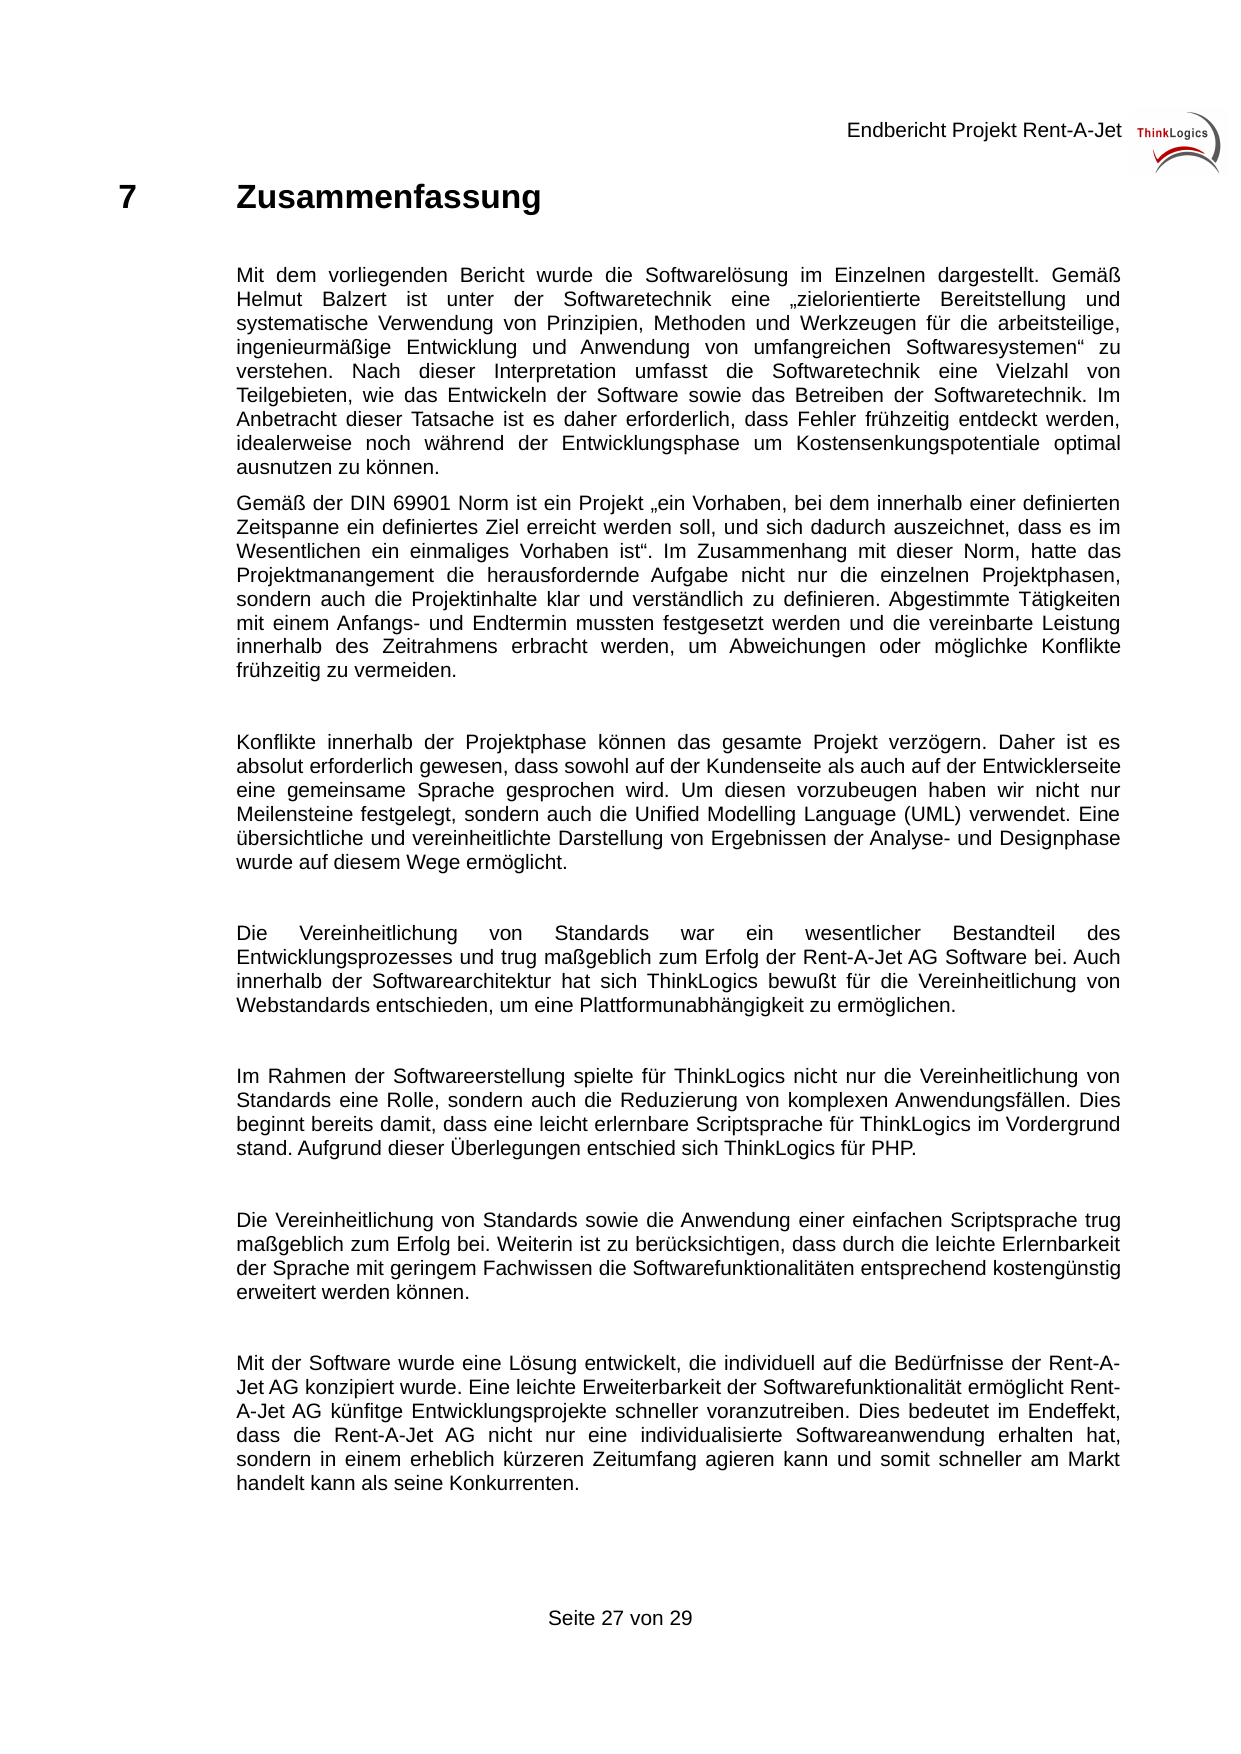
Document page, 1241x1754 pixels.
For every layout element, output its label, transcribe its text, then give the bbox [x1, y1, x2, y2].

text Die Vereinheitlichung von Standards war ein wesentlicher Bestandteil des Entwicklungsprozesses und trug maßgeblich zum Erfolg der Rent-A-Jet AG Software bei. Auch innerhalb der Softwarearchitektur hat sich ThinkLogics bewußt für die Vereinheitlichung von Webstandards entschieden, um eine Plattformunabhängigkeit zu ermöglichen. [236, 921, 1122, 1017]
text Im Rahmen der Softwareerstellung spielte für ThinkLogics nicht nur die Vereinheitlichung von Standards eine Rolle, sondern auch die Reduzierung von komplexen Anwendungsfällen. Dies beginnt bereits damit, dass eine leicht erlernbare Scriptsprache für ThinkLogics im Vordergrund stand. Aufgrund dieser Überlegungen entschied sich ThinkLogics für PHP. [236, 1064, 1122, 1160]
subtitle Zusammenfassung [118, 177, 1122, 216]
text Mit dem vorliegenden Bericht wurde die Softwarelösung im Einzelnen dargestellt. Gemäß Helmut Balzert ist unter der Softwaretechnik eine „zielorientierte Bereitstellung und systematische Verwendung von Prinzipien, Methoden und Werkzeugen für die arbeitsteilige, ingenieurmäßige Entwicklung und Anwendung von umfangreichen Softwaresystemen“ zu verstehen. Nach dieser Interpretation umfasst die Softwaretechnik eine Vielzahl von Teilgebieten, wie das Entwickeln der Software sowie das Betreiben der Softwaretechnik. Im Anbetracht dieser Tatsache ist es daher erforderlich, dass Fehler frühzeitig entdeckt werden, idealerweise noch während der Entwicklungsphase um Kostensenkungspotentiale optimal ausnutzen zu können. [236, 263, 1122, 479]
text Die Vereinheitlichung von Standards sowie die Anwendung einer einfachen Scriptsprache trug maßgeblich zum Erfolg bei. Weiterin ist zu berücksichtigen, dass durch die leichte Erlernbarkeit der Sprache mit geringem Fachwissen die Softwarefunktionalitäten entsprechend kostengünstig erweitert werden können. [236, 1208, 1122, 1303]
text Mit der Software wurde eine Lösung entwickelt, die individuell auf die Bedürfnisse der Rent-A-Jet AG konzipiert wurde. Eine leichte Erweiterbarkeit der Softwarefunktionalität ermöglicht Rent-A-Jet AG künfitge Entwicklungsprojekte schneller voranzutreiben. Dies bedeutet im Endeffekt, dass die Rent-A-Jet AG nicht nur eine individualisierte Softwareanwendung erhalten hat, sondern in einem erheblich kürzeren Zeitumfang agieren kann und somit schneller am Markt handelt kann als seine Konkurrenten. [236, 1351, 1122, 1495]
text Gemäß der DIN 69901 Norm ist ein Projekt „ein Vorhaben, bei dem innerhalb einer definierten Zeitspanne ein definiertes Ziel erreicht werden soll, und sich dadurch auszeichnet, dass es im Wesentlichen ein einmaliges Vorhaben ist“. Im Zusammenhang mit dieser Norm, hatte das Projektmanangement die herausfordernde Aufgabe nicht nur die einzelnen Projektphasen, sondern auch die Projektinhalte klar und verständlich zu definieren. Abgestimmte Tätigkeiten mit einem Anfangs- und Endtermin mussten festgesetzt werden und die vereinbarte Leistung innerhalb des Zeitrahmens erbracht werden, um Abweichungen oder möglichke Konflikte frühzeitig zu vermeiden. [236, 491, 1122, 682]
picture [1130, 107, 1230, 178]
text Konflikte innerhalb der Projektphase können das gesamte Projekt verzögern. Daher ist es absolut erforderlich gewesen, dass sowohl auf der Kundenseite als auch auf der Entwicklerseite eine gemeinsame Sprache gesprochen wird. Um diesen vorzubeugen haben wir nicht nur Meilensteine festgelegt, sondern auch die Unified Modelling Language (UML) verwendet. Eine übersichtliche und vereinheitlichte Darstellung von Ergebnissen der Analyse- und Designphase wurde auf diesem Wege ermöglicht. [236, 730, 1122, 873]
